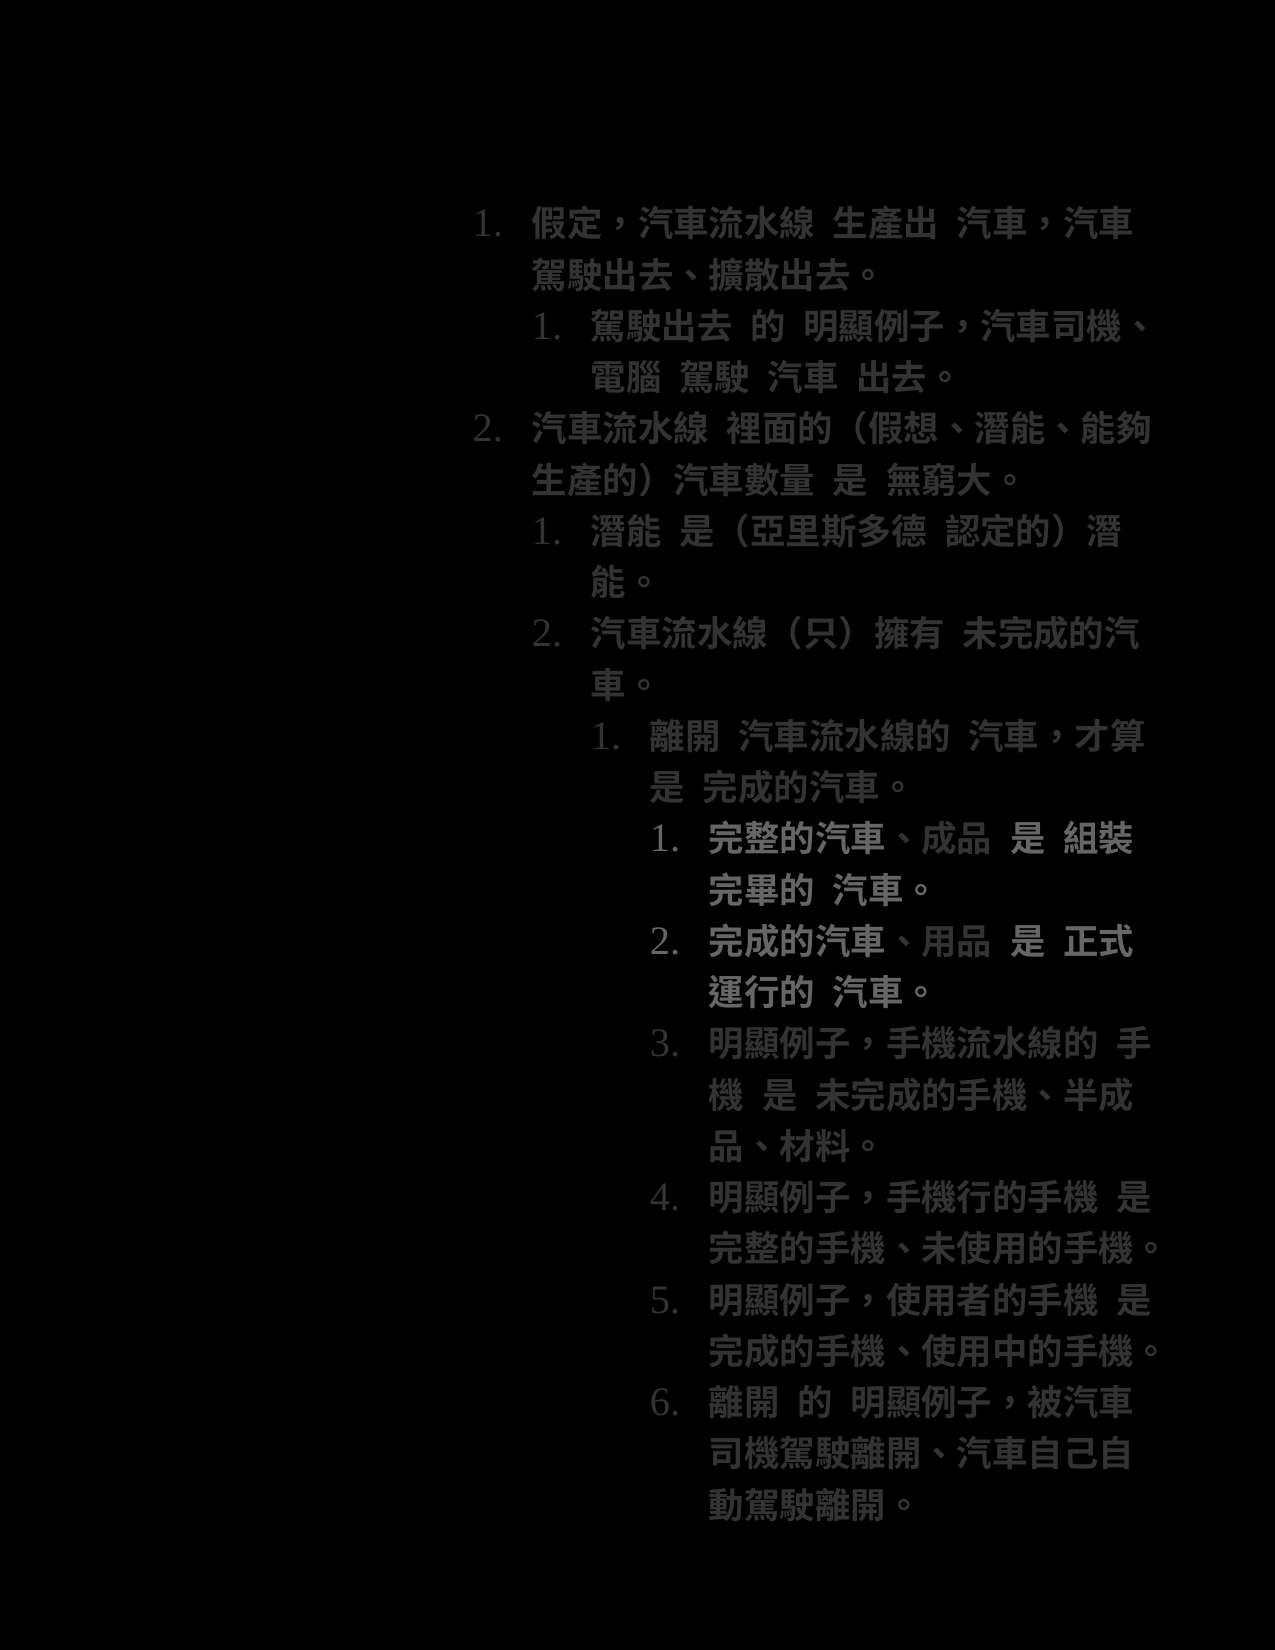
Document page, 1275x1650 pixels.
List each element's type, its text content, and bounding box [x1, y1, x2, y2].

list 完整的汽車、成品 是 組裝完畢的 汽車。 [649, 811, 1157, 913]
list 離開 的 明顯例子，被汽車司機駕駛離開、汽車自己自動駕駛離開。 [649, 1374, 1157, 1528]
list 明顯例子，手機行的手機 是 完整的手機、未使用的手機。 [649, 1169, 1157, 1272]
list 汽車流水線（只）擁有 未完成的汽車。 [532, 606, 1157, 708]
list 離開 汽車流水線的 汽車，才算是 完成的汽車。 [591, 708, 1157, 811]
list 假定，汽車流水線 生產出 汽車，汽車 駕駛出去、擴散出去。 [472, 196, 1157, 298]
list 駕駛出去 的 明顯例子，汽車司機、電腦 駕駛 汽車 出去。 [532, 298, 1157, 401]
list 潛能 是（亞里斯多德 認定的）潛能。 [532, 503, 1157, 606]
list 明顯例子，手機流水線的 手機 是 未完成的手機、半成品、材料。 [649, 1016, 1157, 1169]
list 明顯例子，使用者的手機 是 完成的手機、使用中的手機。 [649, 1272, 1157, 1374]
list 完成的汽車、用品 是 正式運行的 汽車。 [649, 913, 1157, 1016]
list 汽車流水線 裡面的（假想、潛能、能夠生產的）汽車數量 是 無窮大。 [472, 401, 1157, 503]
